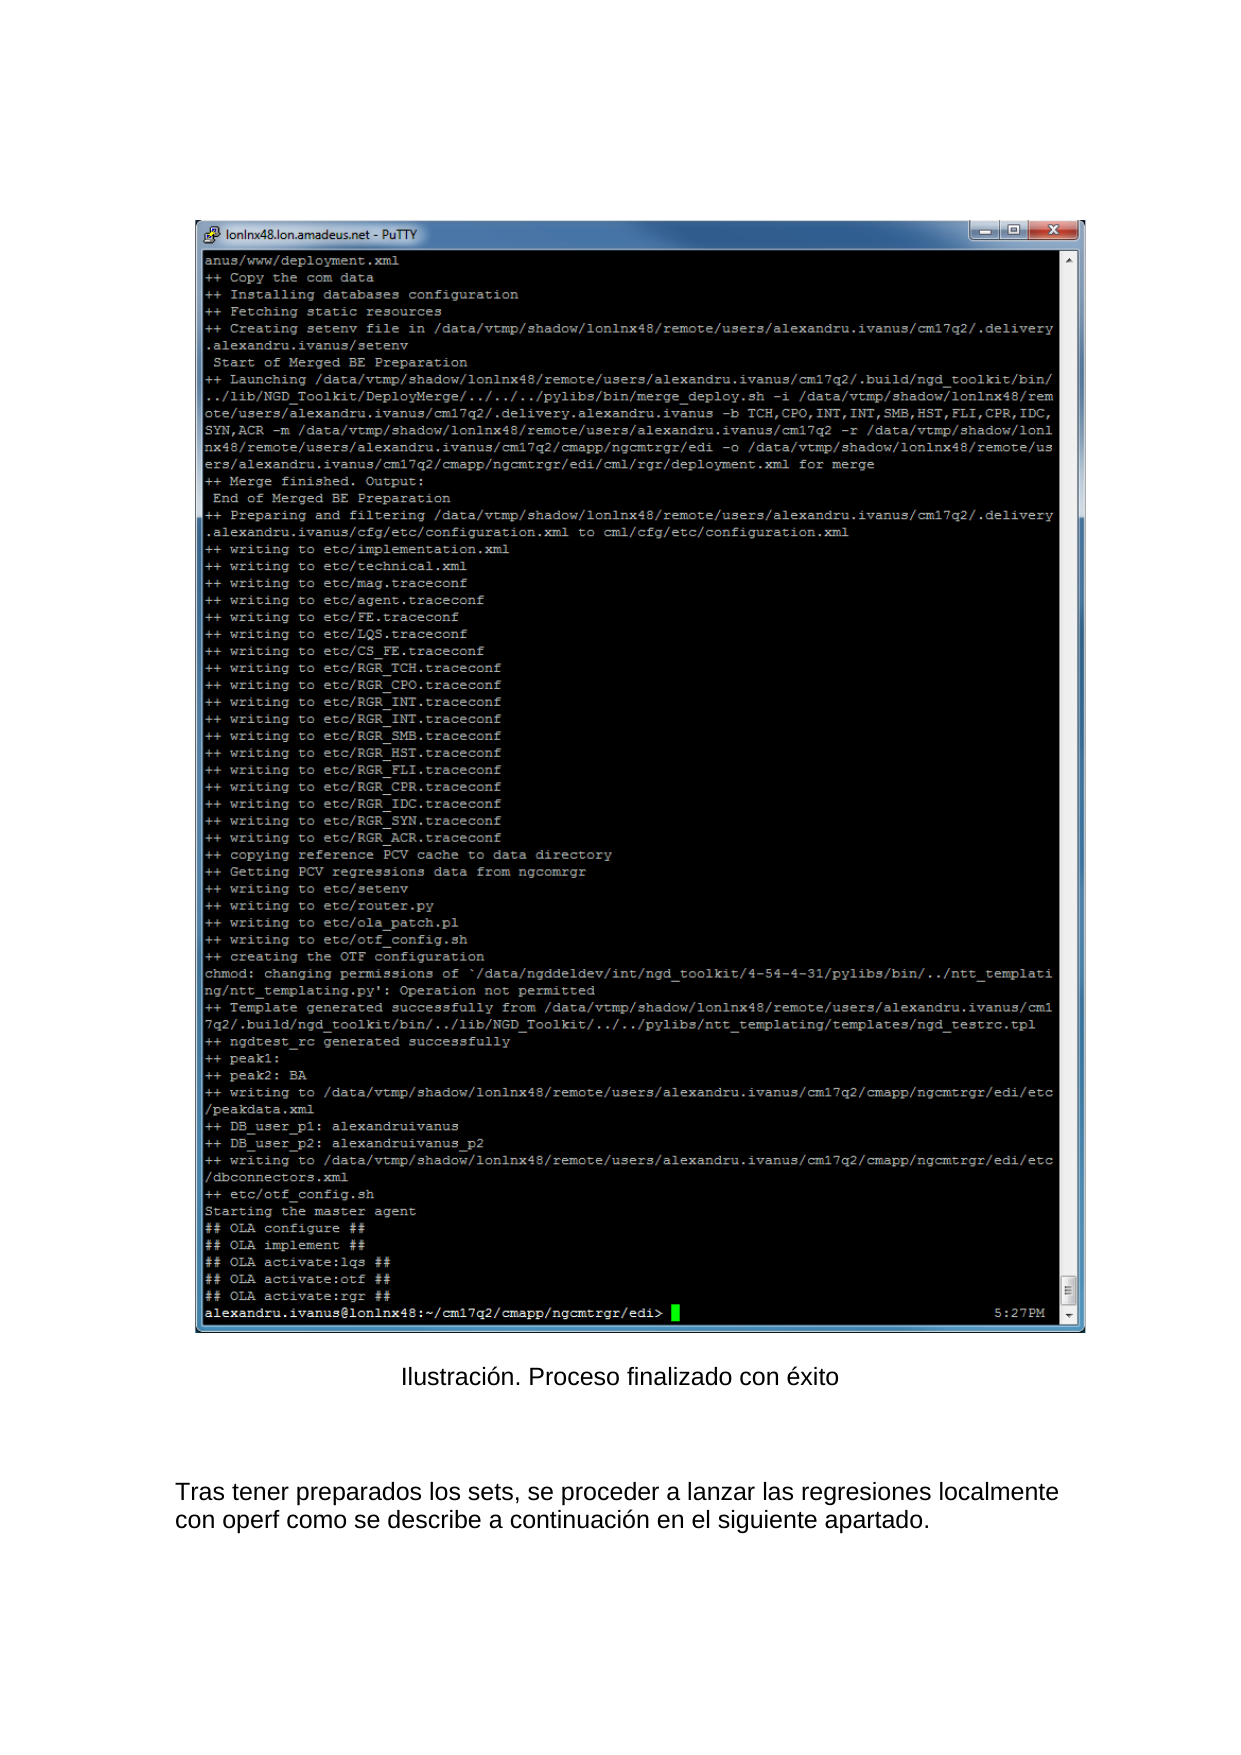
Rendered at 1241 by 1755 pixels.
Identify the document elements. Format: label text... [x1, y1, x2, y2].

picture [195, 220, 1086, 1333]
text Tras tener preparados los sets, se proceder a lanzar las regresiones localmente con operf como se describe a continuación en el siguiente apartado. [175, 1476, 1065, 1534]
text Ilustración. Proceso finalizado con éxito [175, 1361, 1065, 1390]
